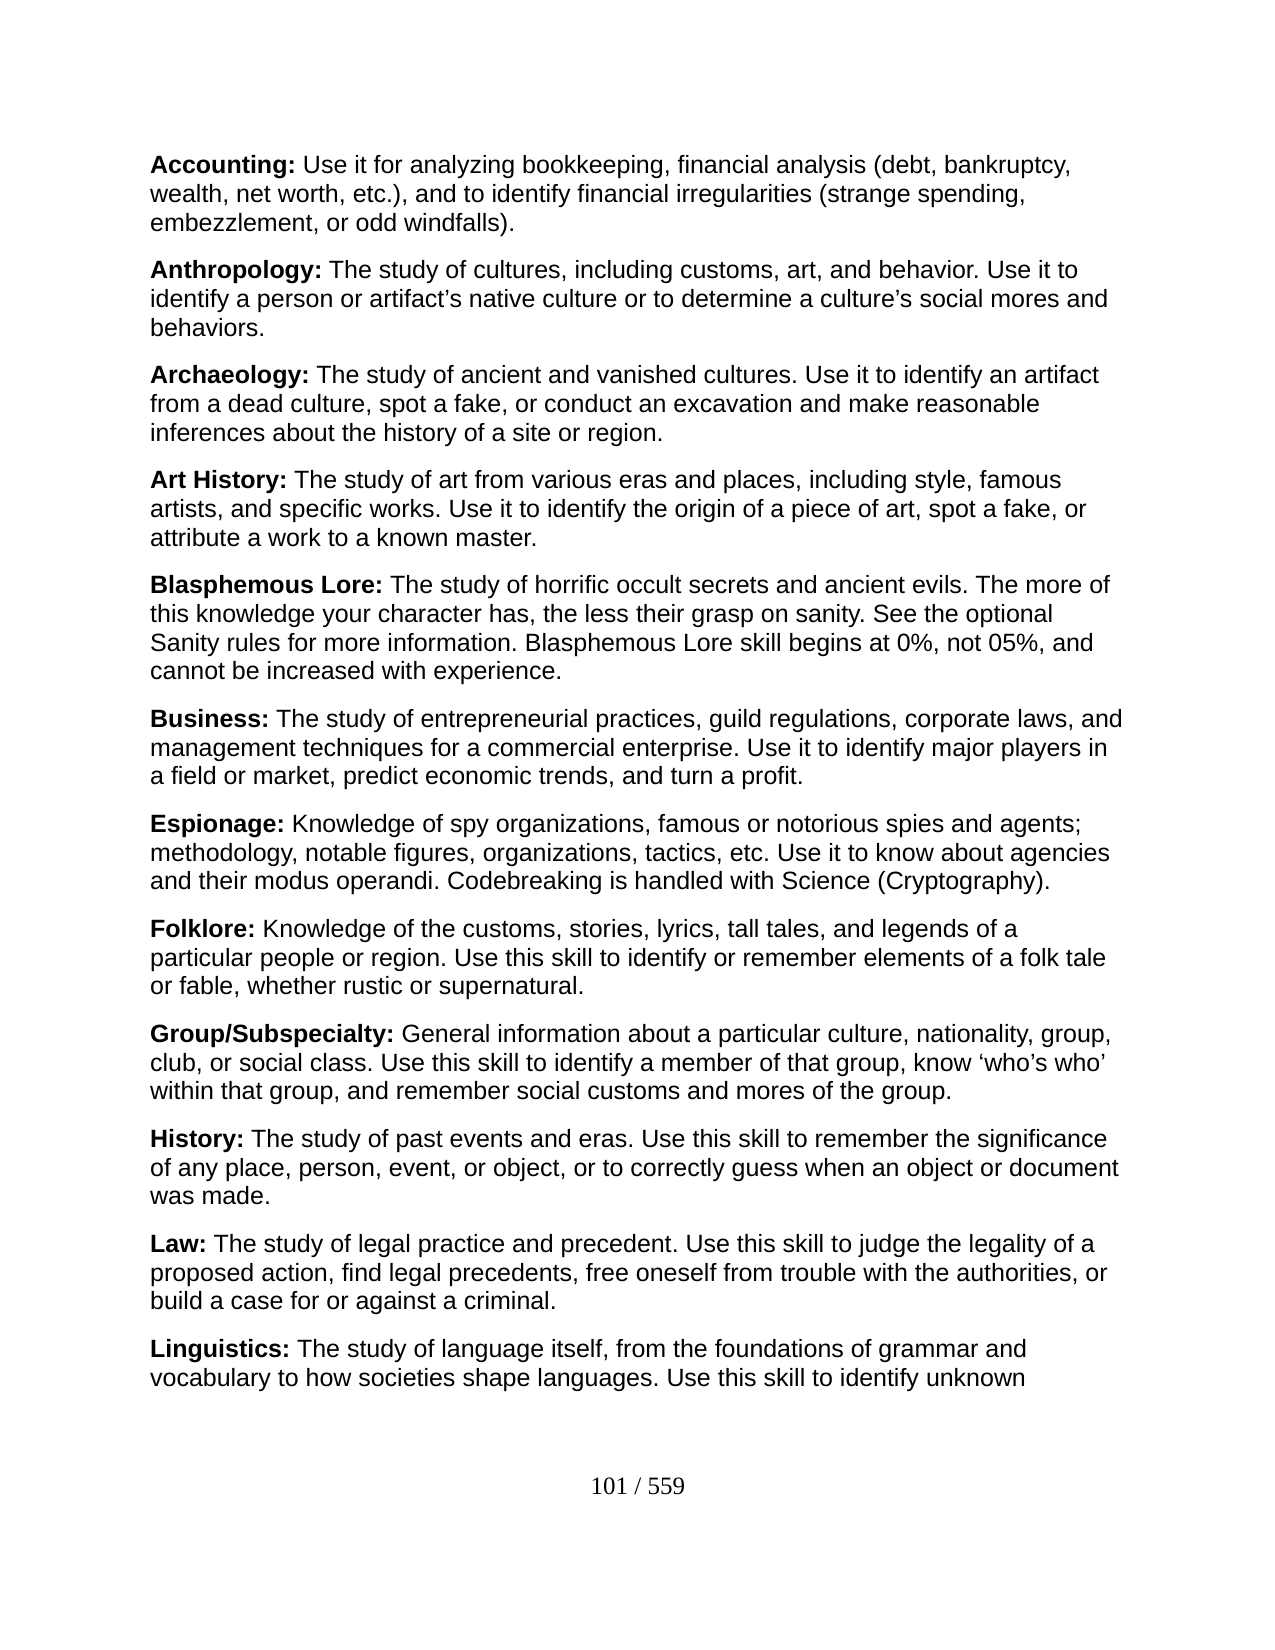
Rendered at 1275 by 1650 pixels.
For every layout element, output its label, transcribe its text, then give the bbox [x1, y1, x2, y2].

text Art History: The study of art from various eras and places, including style, famous artists, and specific works. Use it to identify the origin of a piece of art, spot a fake, or attribute a work to a known master. [150, 465, 1125, 551]
text Espionage: Knowledge of spy organizations, famous or notorious spies and agents; methodology, notable figures, organizations, tactics, etc. Use it to know about agencies and their modus operandi. Codebreaking is handled with Science (Cryptography). [150, 809, 1125, 895]
text Linguistics: The study of language itself, from the foundations of grammar and vocabulary to how societies shape languages. Use this skill to identify unknown [150, 1334, 1125, 1391]
text Folklore: Knowledge of the customs, stories, lyrics, tall tales, and legends of a particular people or region. Use this skill to identify or remember elements of a folk tale or fable, whether rustic or supernatural. [150, 914, 1125, 1000]
text History: The study of past events and eras. Use this skill to remember the significance of any place, person, event, or object, or to correctly guess when an object or document was made. [150, 1124, 1125, 1210]
text Accounting: Use it for analyzing bookkeeping, financial analysis (debt, bankruptcy, wealth, net worth, etc.), and to identify financial irregularities (strange spending, embezzlement, or odd windfalls). [150, 150, 1125, 236]
text Business: The study of entrepreneurial practices, guild regulations, corporate laws, and management techniques for a commercial enterprise. Use it to identify major players in a field or market, predict economic trends, and turn a profit. [150, 704, 1125, 790]
text Law: The study of legal practice and precedent. Use this skill to judge the legality of a proposed action, find legal precedents, free oneself from trouble with the authorities, or build a case for or against a criminal. [150, 1229, 1125, 1315]
text Blasphemous Lore: The study of horrific occult secrets and ancient evils. The more of this knowledge your character has, the less their grasp on sanity. See the optional Sanity rules for more information. Blasphemous Lore skill begins at 0%, not 05%, and cannot be increased with experience. [150, 570, 1125, 685]
text Anthropology: The study of cultures, including customs, art, and behavior. Use it to identify a person or artifact’s native culture or to determine a culture’s social mores and behaviors. [150, 255, 1125, 341]
text Group/Subspecialty: General information about a particular culture, nationality, group, club, or social class. Use this skill to identify a member of that group, know ‘who’s who’ within that group, and remember social customs and mores of the group. [150, 1019, 1125, 1105]
text Archaeology: The study of ancient and vanished cultures. Use it to identify an artifact from a dead culture, spot a fake, or conduct an excavation and make reasonable inferences about the history of a site or region. [150, 360, 1125, 446]
